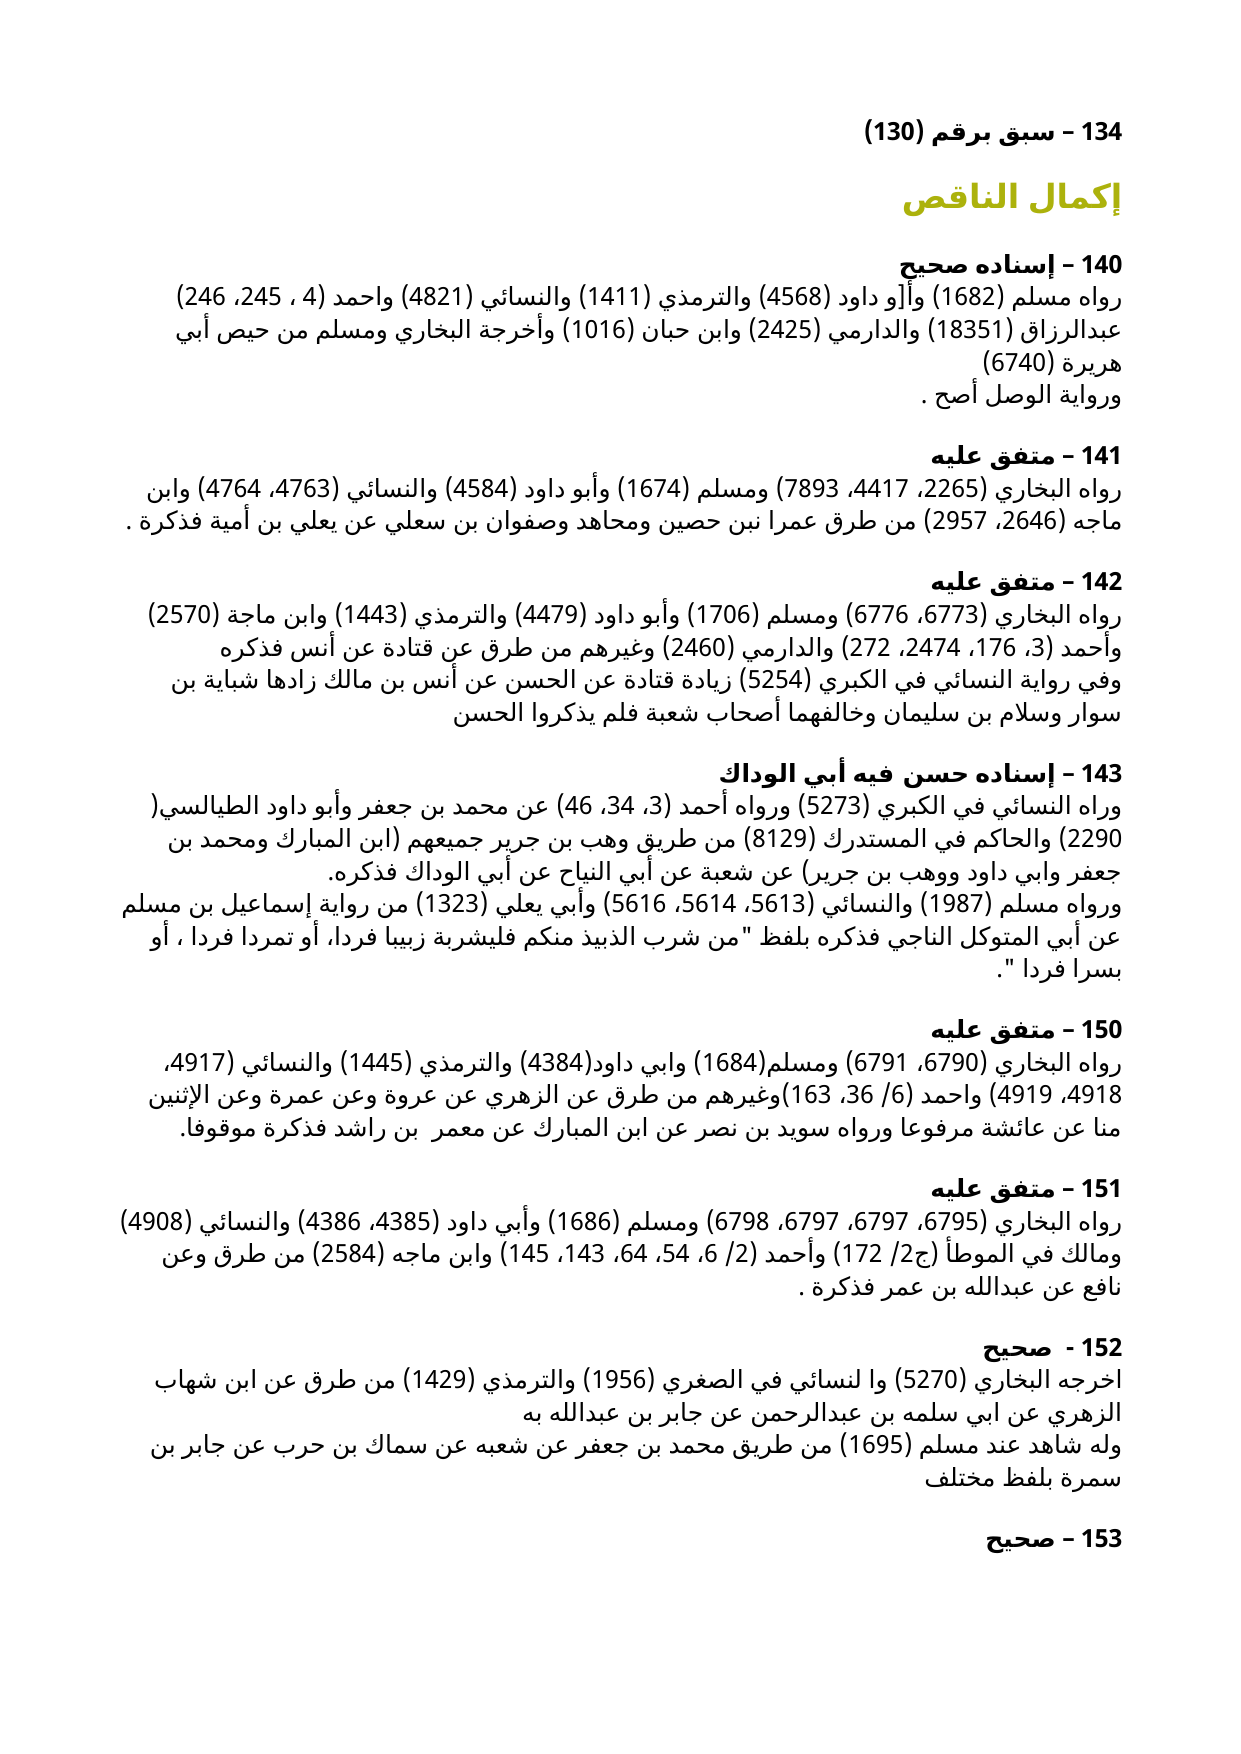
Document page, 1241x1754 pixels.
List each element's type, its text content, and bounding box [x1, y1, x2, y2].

text رواه البخاري (6773، 6776) ومسلم (1706) وأبو داود (4479) والترمذي (1443) وابن ماجة (2570) وأحمد (3، 176، 2474، 272) والدارمي (2460) وغيرهم من طرق عن قتادة عن أنس فذكره [118, 601, 1122, 666]
text 153 – صحيح [118, 1525, 1122, 1558]
text 140 – إسناده صحيح [118, 251, 1122, 283]
text رواه مسلم (1682) وأ[و داود (4568) والترمذي (1411) والنسائي (4821) واحمد (4 ، 245، 246) عبدالرزاق (18351) والدارمي (2425) وابن حبان (1016) وأخرجة البخاري ومسلم من حيص أبي هريرة (6740) [118, 283, 1122, 381]
text وله شاهد عند مسلم (1695) من طريق محمد بن جعفر عن شعبه عن سماك بن حرب عن جابر بن سمرة بلفظ مختلف [118, 1432, 1122, 1497]
text ورواية الوصل أصح . [118, 381, 1122, 414]
text 142 – متفق عليه [118, 568, 1122, 601]
text 143 – إسناده حسن فيه أبي الوداك [118, 760, 1122, 792]
text رواه البخاري (6795، 6797، 6797، 6798) ومسلم (1686) وأبي داود (4385، 4386) والنسائي (4908) ومالك في الموطأ (ج2/ 172) وأحمد (2/ 6، 54، 64، 143، 145) وابن ماجه (2584) من طرق وعن نافع عن عبدالله بن عمر فذكرة . [118, 1208, 1122, 1305]
text وراه النسائي في الكبري (5273) ورواه أحمد (3، 34، 46) عن محمد بن جعفر وأبو داود الطيالسي(2290) والحاكم في المستدرك (8129) من طريق وهب بن جرير جميعهم (ابن المبارك ومحمد بن جعفر وابي داود ووهب بن جرير) عن شعبة عن أبي النياح عن أبي الوداك فذكره. [118, 792, 1122, 890]
text 141 – متفق عليه [118, 442, 1122, 475]
text اخرجه البخاري (5270) وا لنسائي في الصغري (1956) والترمذي (1429) من طرق عن ابن شهاب الزهري عن ابي سلمه بن عبدالرحمن عن جابر بن عبدالله به [118, 1366, 1122, 1432]
text رواه البخاري (6790، 6791) ومسلم(1684) وابي داود(4384) والترمذي (1445) والنسائي (4917، 4918، 4919) واحمد (6/ 36، 163)وغيرهم من طرق عن الزهري عن عروة وعن عمرة وعن الإثنين منا عن عائشة مرفوعا ورواه سويد بن نصر عن ابن المبارك عن معمر بن راشد فذكرة موقوفا. [118, 1049, 1122, 1147]
text 152 - صحيح [118, 1334, 1122, 1366]
text وفي رواية النسائي في الكبري (5254) زيادة قتادة عن الحسن عن أنس بن مالك زادها شباية بن سوار وسلام بن سليمان وخالفهما أصحاب شعبة فلم يذكروا الحسن [118, 666, 1122, 731]
text رواه البخاري (2265، 4417، 7893) ومسلم (1674) وأبو داود (4584) والنسائي (4763، 4764) وابن ماجه (2646، 2957) من طرق عمرا نبن حصين ومحاهد وصفوان بن سعلي عن يعلي بن أمية فذكرة . [118, 475, 1122, 540]
text 134 – سبق برقم (130) [118, 118, 1122, 151]
text ورواه مسلم (1987) والنسائي (5613، 5614، 5616) وأبي يعلي (1323) من رواية إسماعيل بن مسلم عن أبي المتوكل الناجي فذكره بلفظ "من شرب الذبيذ منكم فليشربة زبيبا فردا، أو تمردا فردا ، أو بسرا فردا ". [118, 890, 1122, 988]
text 150 – متفق عليه [118, 1016, 1122, 1049]
text إكمال الناقص [118, 179, 1122, 222]
text 151 – متفق عليه [118, 1175, 1122, 1208]
